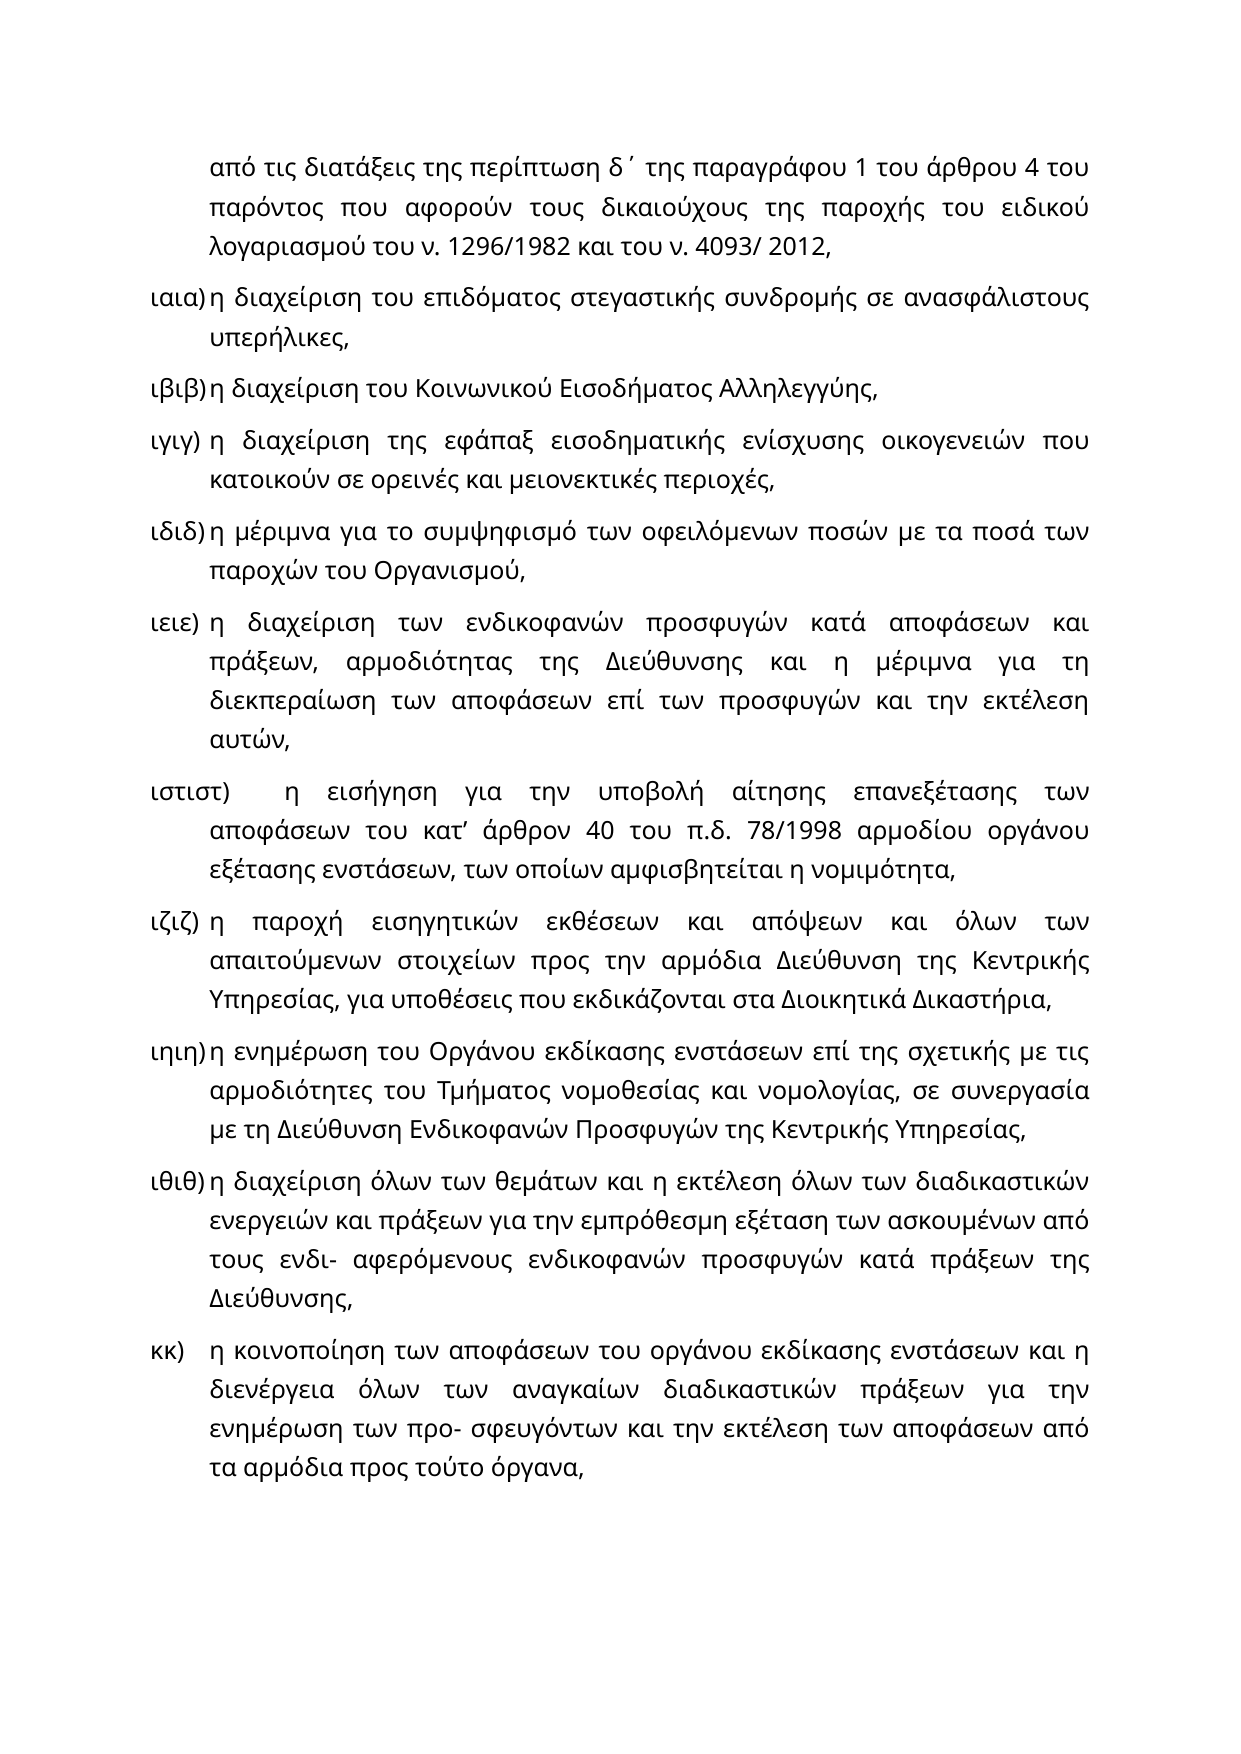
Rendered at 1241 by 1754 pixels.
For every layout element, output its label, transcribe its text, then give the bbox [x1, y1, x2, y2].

list ιγιγ) η διαχείριση της εφάπαξ εισοδηματικής ενίσχυσης οικογενειών που κατοικούν σε ορεινές και μειονεκτικές περιοχές, [150, 422, 1090, 496]
list ιηιη) η ενημέρωση του Οργάνου εκδίκασης ενστάσεων επί της σχετικής με τις αρμοδιότητες του Τμήματος νομοθεσίας και νομολογίας, σε συνεργασία με τη Διεύθυνση Ενδικοφανών Προσφυγών της Κεντρικής Υπηρεσίας, [150, 1033, 1090, 1146]
list ιδιδ) η μέριμνα για το συμψηφισμό των οφειλόμενων ποσών με τα ποσά των παροχών του Οργανισμού, [150, 513, 1090, 587]
list ιθιθ) η διαχείριση όλων των θεμάτων και η εκτέλεση όλων των διαδικαστικών ενεργειών και πράξεων για την εμπρόθεσμη εξέταση των ασκουμένων από τους ενδι- αφερόμενους ενδικοφανών προσφυγών κατά πράξεων της Διεύθυνσης, [150, 1163, 1090, 1315]
list ιστιστ) η εισήγηση για την υποβολή αίτησης επανεξέτασης των αποφάσεων του κατ’ άρθρον 40 του π.δ. 78/1998 αρμοδίου οργάνου εξέτασης ενστάσεων, των οποίων αμφισβητείται η νομιμότητα, [150, 773, 1090, 886]
list από τις διατάξεις της περίπτωση δ΄ της παραγράφου 1 του άρθρου 4 του παρόντος που αφορούν τους δικαιούχους της παροχής του ειδικού λογαριασμού του ν. 1296/1982 και του ν. 4093/ 2012, [150, 150, 1090, 262]
list κκ) η κοινοποίηση των αποφάσεων του οργάνου εκδίκασης ενστάσεων και η διενέργεια όλων των αναγκαίων διαδικαστικών πράξεων για την ενημέρωση των προ- σφευγόντων και την εκτέλεση των αποφάσεων από τα αρμόδια προς τούτο όργανα, [150, 1332, 1090, 1484]
list ιαια) η διαχείριση του επιδόματος στεγαστικής συνδρομής σε ανασφάλιστους υπερήλικες, [150, 280, 1090, 353]
list ιζιζ) η παροχή εισηγητικών εκθέσεων και απόψεων και όλων των απαιτούμενων στοιχείων προς την αρμόδια Διεύθυνση της Κεντρικής Υπηρεσίας, για υποθέσεις που εκδικάζονται στα Διοικητικά Δικαστήρια, [150, 903, 1090, 1016]
list ιειε) η διαχείριση των ενδικοφανών προσφυγών κατά αποφάσεων και πράξεων, αρμοδιότητας της Διεύθυνσης και η μέριμνα για τη διεκπεραίωση των αποφάσεων επί των προσφυγών και την εκτέλεση αυτών, [150, 604, 1090, 756]
list ιβιβ) η διαχείριση του Κοινωνικού Εισοδήματος Αλληλεγγύης, [150, 371, 1090, 405]
